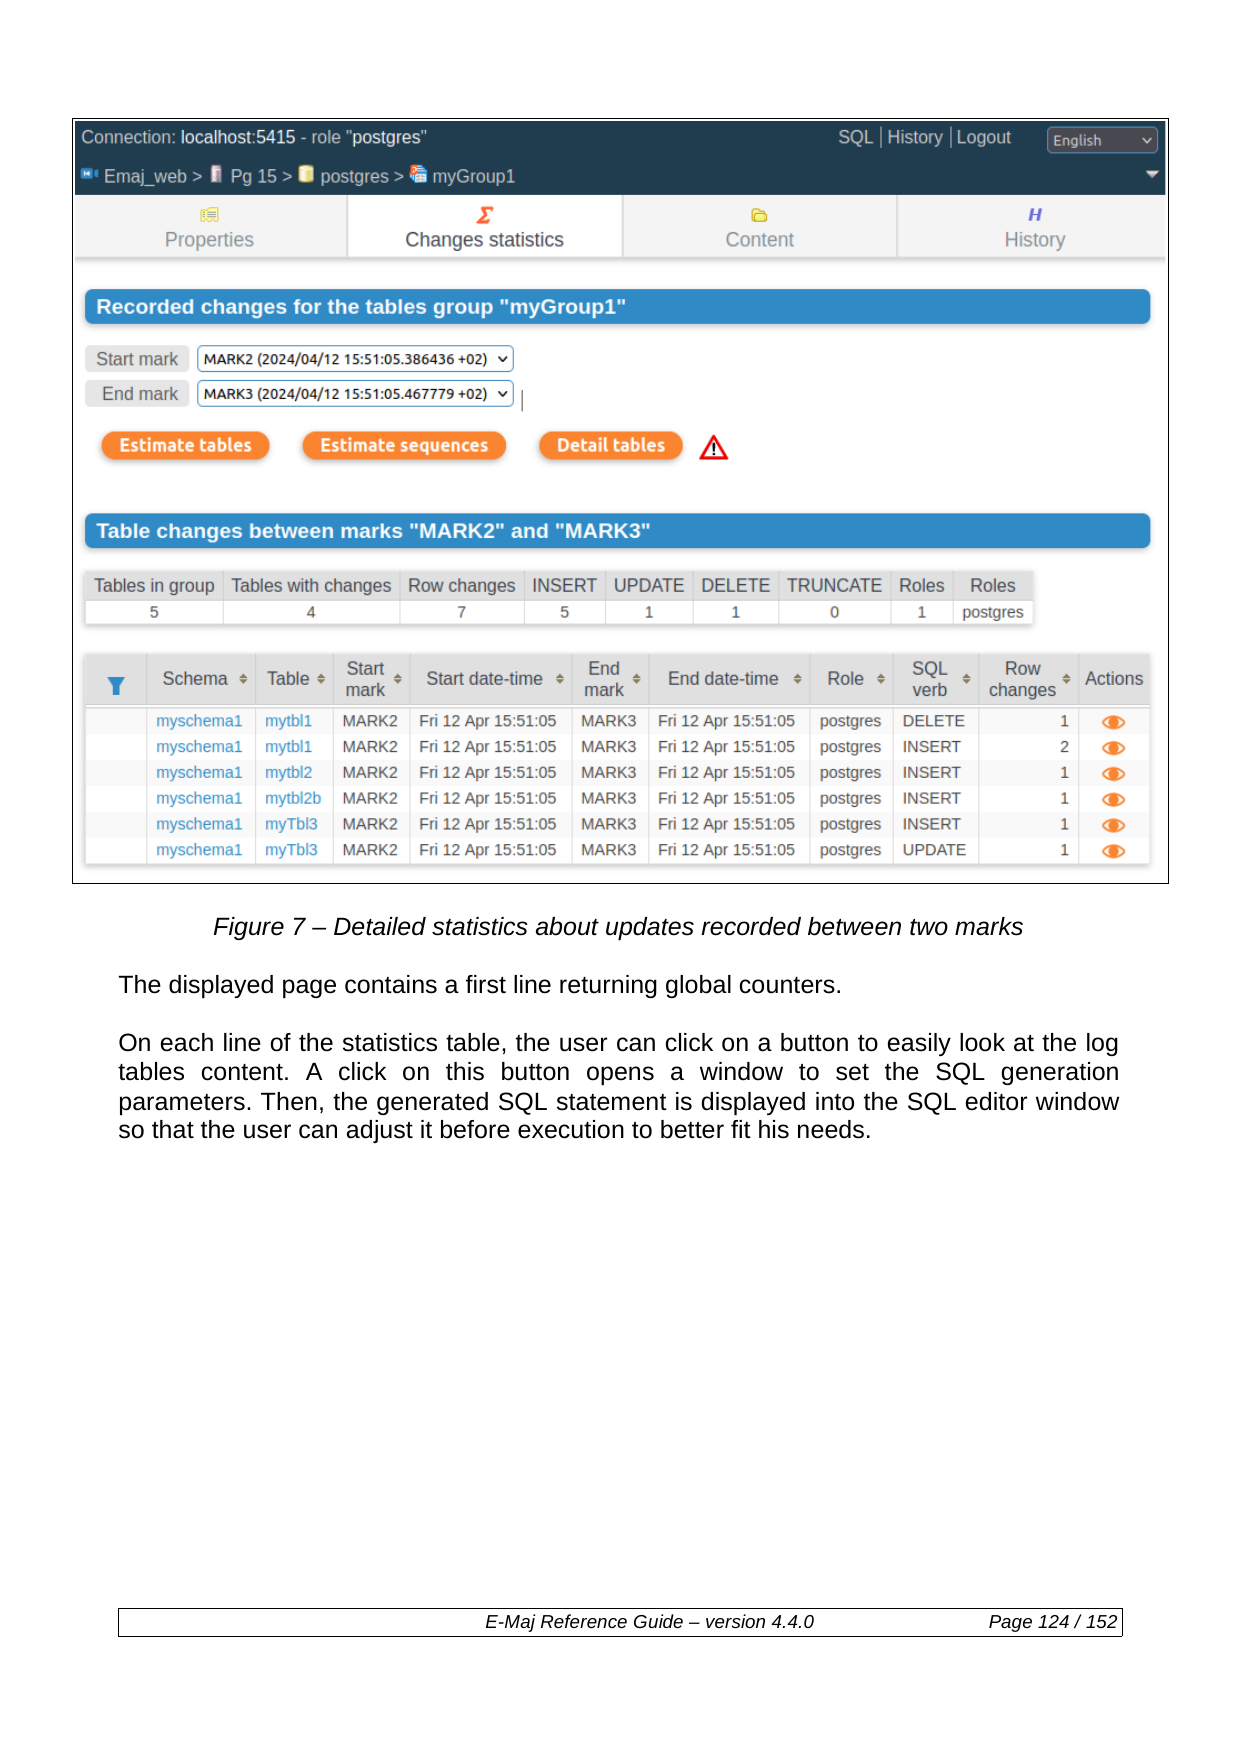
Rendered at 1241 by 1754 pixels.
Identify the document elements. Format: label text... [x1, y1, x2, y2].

text Figure 7 – Detailed statistics about updates recorded between two marks [118, 912, 1122, 941]
text The displayed page contains a first line returning global counters. [118, 970, 1122, 999]
text On each line of the statistics table, the user can click on a button to easily look at the log tables content. A click on this button opens a window to set the SQL generation parameters. Then, the generated SQL statement is displayed into the SQL editor window so that the user can adjust it before execution to better fit his needs. [118, 1028, 1122, 1144]
picture [75, 121, 1166, 880]
